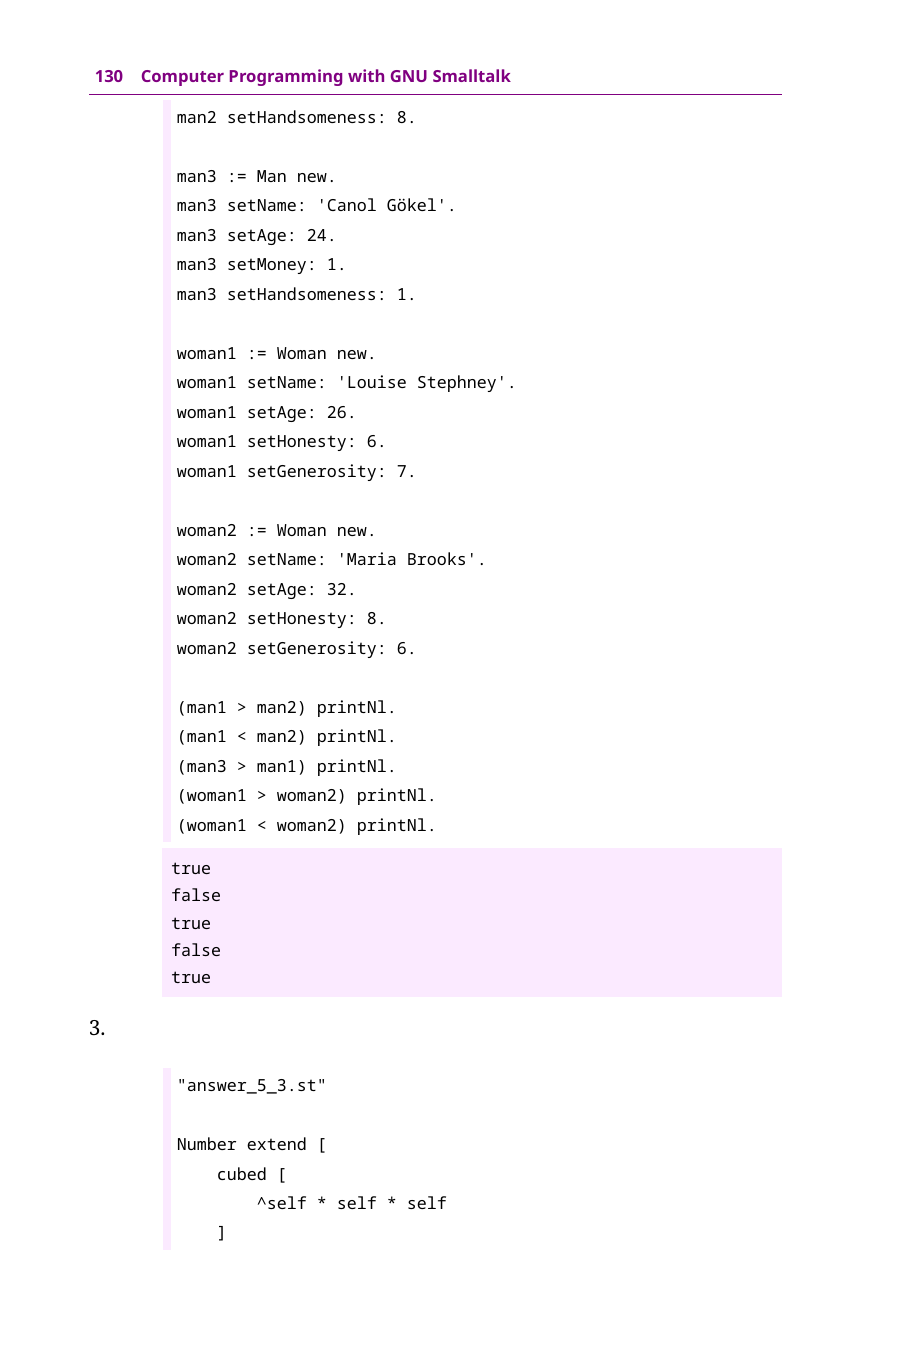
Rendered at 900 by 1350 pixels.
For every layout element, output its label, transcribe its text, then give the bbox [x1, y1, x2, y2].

text man2 setHandsomeness: 8. man3 := Man new. man3 setName: 'Canol Gökel'. man3 setAge: 24. man3 setMoney: 1. man3 setHandsomeness: 1. woman1 := Woman new. woman1 setName: 'Louise Stephney'. woman1 setAge: 26. woman1 setHonesty: 6. woman1 setGenerosity: 7. woman2 := Woman new. woman2 setName: 'Maria Brooks'. woman2 setAge: 32. woman2 setHonesty: 8. woman2 setGenerosity: 6. (man1 > man2) printNl. (man1 < man2) printNl. (man3 > man1) printNl. (woman1 > woman2) printNl. (woman1 < woman2) printNl. [171, 100, 782, 842]
text "answer_5_3.st" Number extend [ cubed [ ^self * self * self ] [171, 1068, 782, 1250]
text true false true false true [171, 857, 773, 988]
